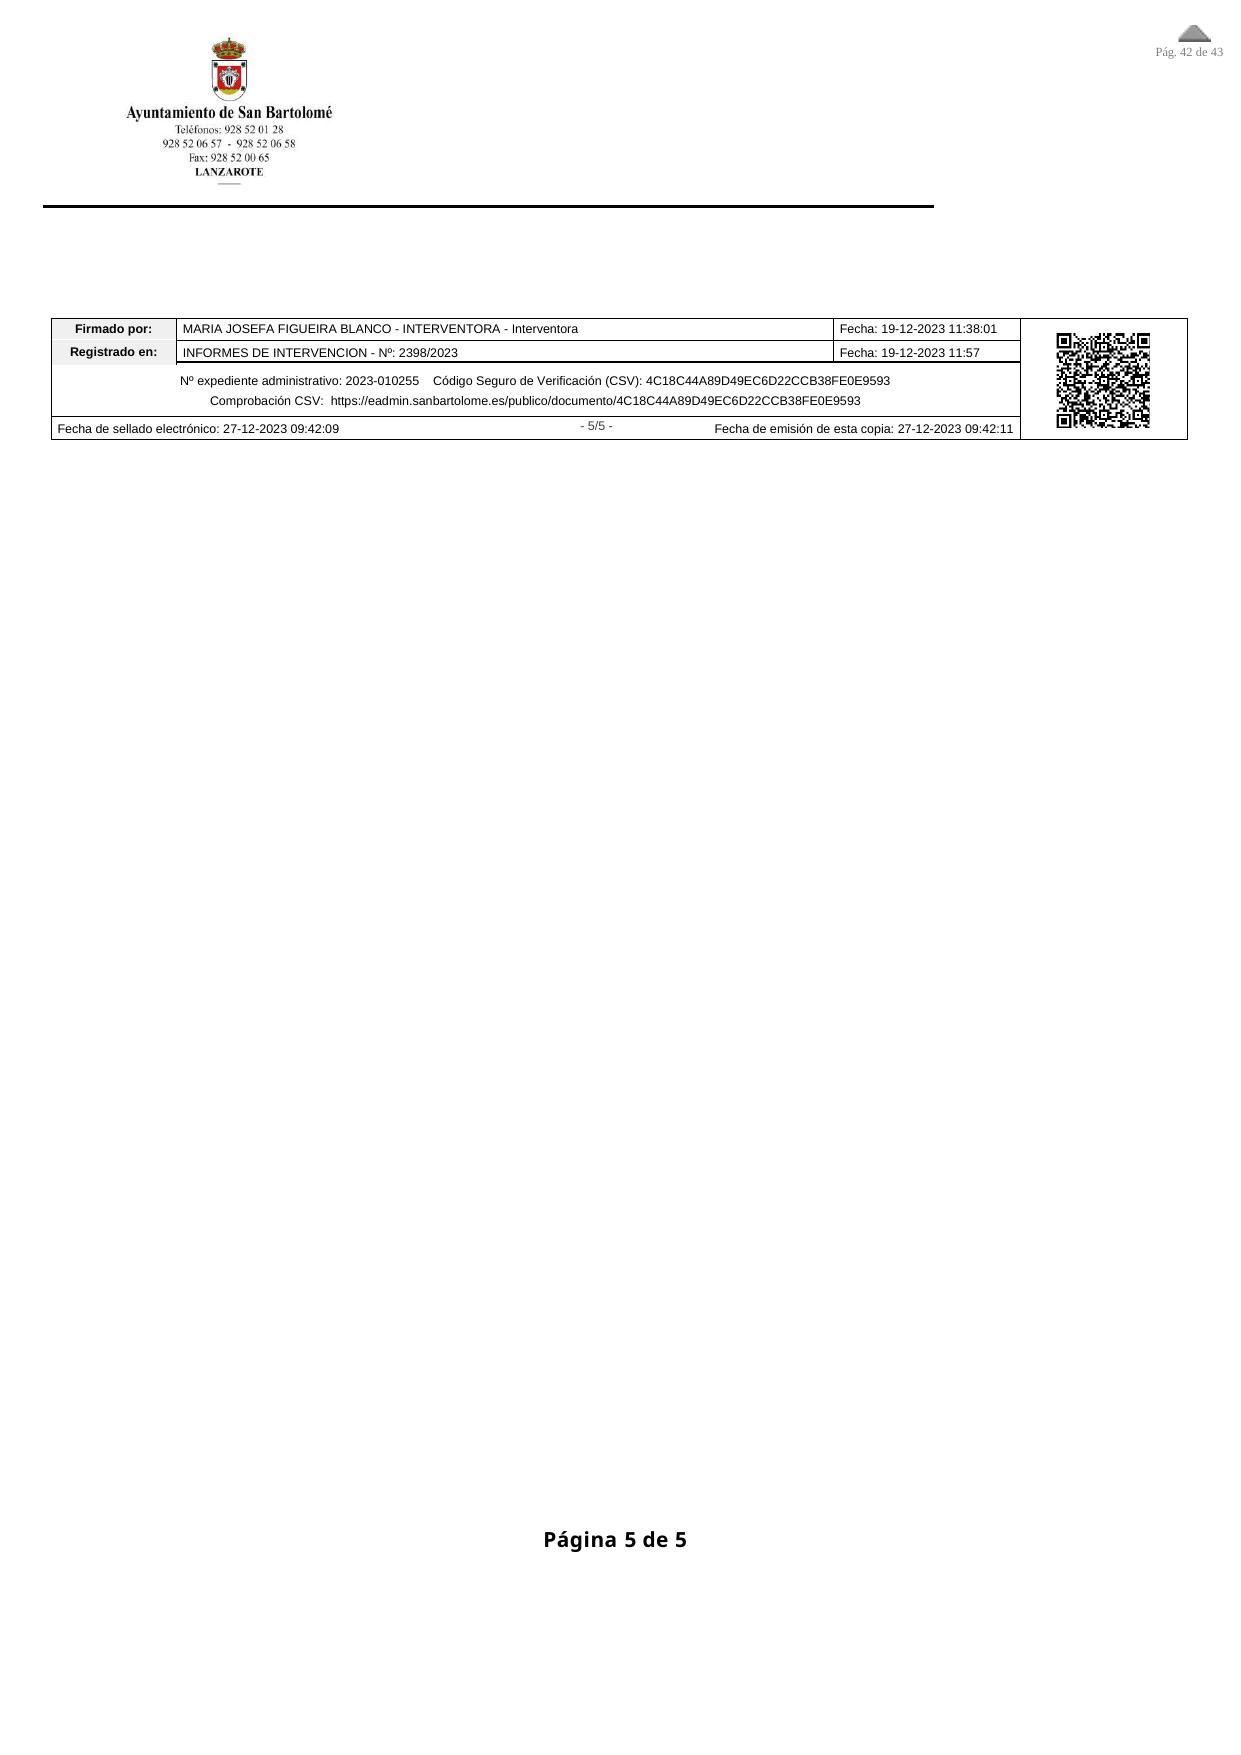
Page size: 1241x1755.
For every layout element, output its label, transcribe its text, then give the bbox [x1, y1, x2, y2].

table_cell Registrado en: [52, 343, 176, 361]
table_header MARIA JOSEFA FIGUEIRA BLANCO - INTERVENTORA - Interventora [177, 319, 833, 339]
table_cell Fecha de sellado electrónico: 27-12-2023 09:42:09 - 5/5 - Fecha de emisión de esta copia: 27-12-2023 09:42:11 [52, 417, 1020, 439]
table_cell Fecha: 19-12-2023 11:57 [834, 341, 1020, 361]
table_header Fecha: 19-12-2023 11:38:01 [834, 319, 1020, 339]
table_header Firmado por: [52, 319, 176, 339]
table_cell Nº expediente administrativo: 2023-010255 Código Seguro de Verificación (CSV): 4C18C44A89D49EC6D22CCB38FE0E9593 Comprobación CSV: https://eadmin.sanbartolome.es/publico/documento/4C18C44A89D49EC6D22CCB38FE0E9593 [52, 363, 1020, 416]
table_cell INFORMES DE INTERVENCION - Nº: 2398/2023 [177, 341, 833, 361]
table_header [1021, 319, 1187, 439]
